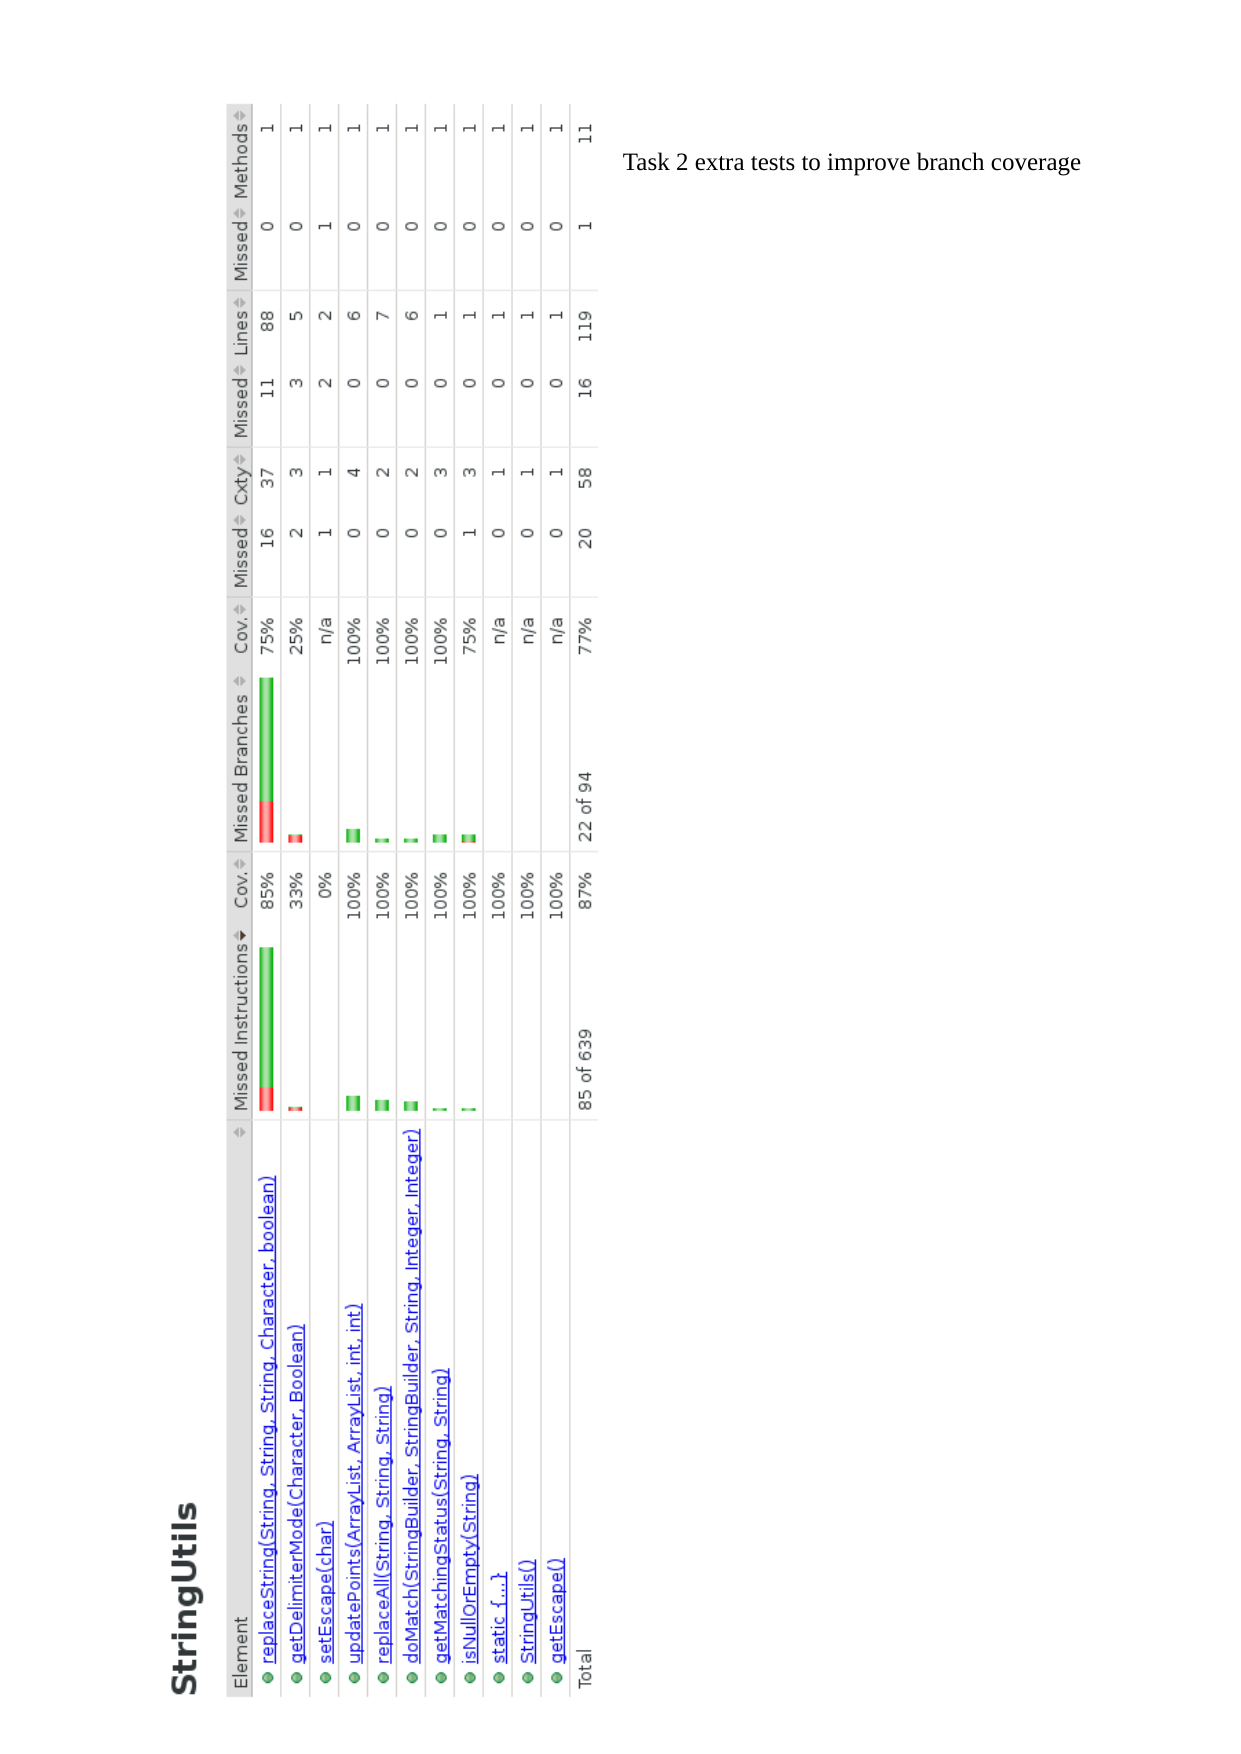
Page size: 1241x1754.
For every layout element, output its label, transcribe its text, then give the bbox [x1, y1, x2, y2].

text [118, 147, 151, 176]
text Task 2 extra tests to improve branch coverage [623, 147, 1122, 176]
picture [151, 67, 623, 1704]
